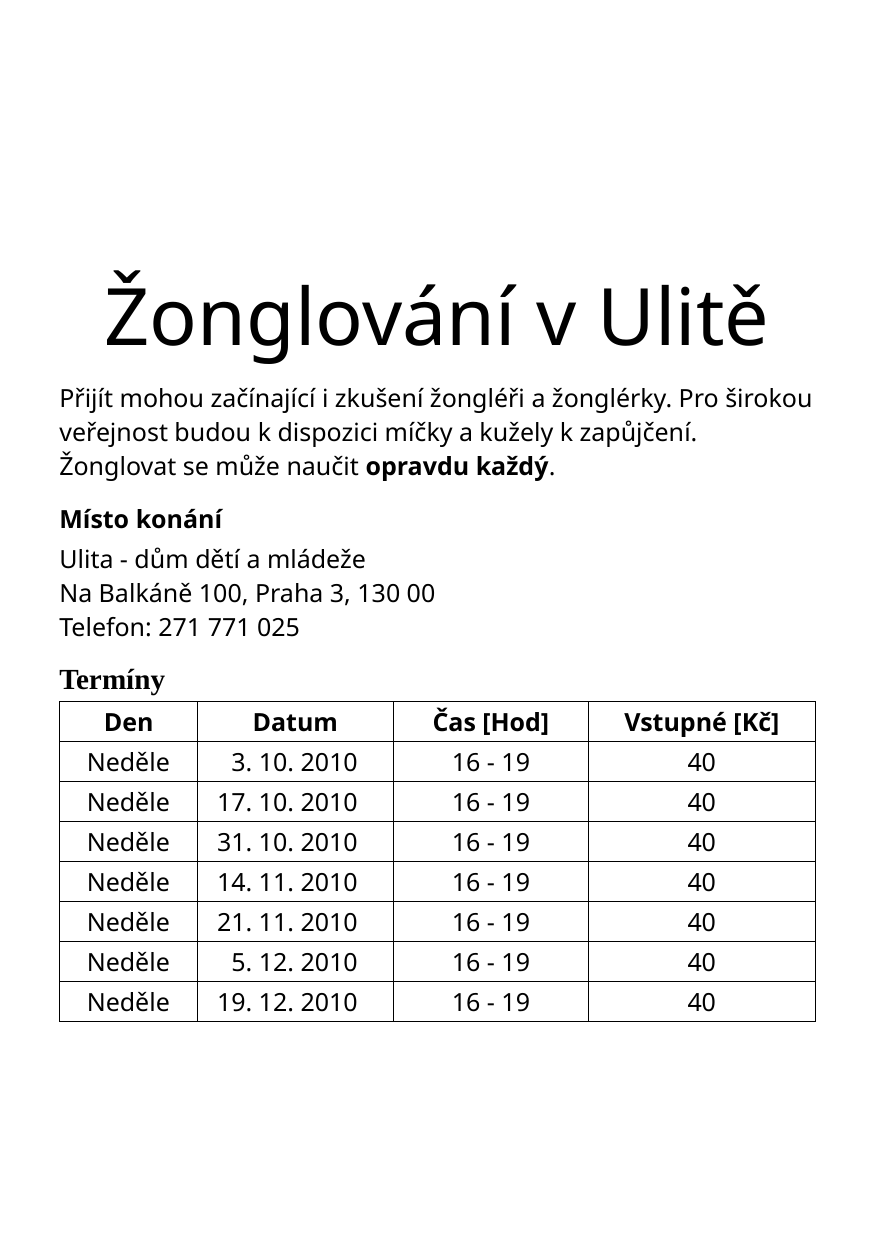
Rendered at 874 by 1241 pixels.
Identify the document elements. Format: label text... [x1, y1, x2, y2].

text Přijít mohou začínající i zkušení žongléři a žonglérky. Pro širokou veřejnost budou k dispozici míčky a kužely k zapůjčení. Žonglovat se může naučit opravdu každý. [59, 381, 815, 483]
table_cell 40 [589, 942, 815, 981]
table_header [59, 59, 311, 235]
subtitle Místo konání [59, 501, 815, 535]
table_header Den [60, 702, 197, 741]
table_cell 16 - 19 [394, 742, 588, 781]
table_cell 40 [589, 862, 815, 901]
table_cell 31. 10. 2010 [198, 822, 393, 861]
table_cell 40 [589, 742, 815, 781]
table_header [311, 59, 563, 235]
table_cell 16 - 19 [394, 982, 588, 1021]
table_cell 16 - 19 [394, 862, 588, 901]
table_cell 19. 12. 2010 [198, 982, 393, 1021]
table_header [563, 59, 815, 235]
table_cell 40 [589, 822, 815, 861]
table_cell 21. 11. 2010 [198, 902, 393, 941]
table_cell Neděle [60, 982, 197, 1021]
table_cell Neděle [60, 902, 197, 941]
table_header Vstupné [Kč] [589, 702, 815, 741]
table_header Čas [Hod] [394, 702, 588, 741]
table_header [59, 1061, 815, 1152]
table_cell 16 - 19 [394, 822, 588, 861]
table_cell 40 [589, 902, 815, 941]
text Ulita - dům dětí a mládeže Na Balkáně 100, Praha 3, 130 00 Telefon: 271 771 025 [59, 541, 815, 643]
table_cell 16 - 19 [394, 782, 588, 821]
table_cell Neděle [60, 782, 197, 821]
table_cell 17. 10. 2010 [198, 782, 393, 821]
table_header Datum [198, 702, 393, 741]
subtitle Žonglování v Ulitě [59, 260, 815, 368]
table_cell 16 - 19 [394, 902, 588, 941]
table_cell Neděle [60, 742, 197, 781]
subtitle Termíny [59, 662, 815, 696]
table_cell 3. 10. 2010 [198, 742, 393, 781]
table_cell 5. 12. 2010 [198, 942, 393, 981]
table_cell 16 - 19 [394, 942, 588, 981]
table_cell Neděle [60, 942, 197, 981]
table_cell 40 [589, 782, 815, 821]
table_cell Neděle [60, 822, 197, 861]
table_cell Neděle [60, 862, 197, 901]
table_cell 40 [589, 982, 815, 1021]
table_cell 14. 11. 2010 [198, 862, 393, 901]
